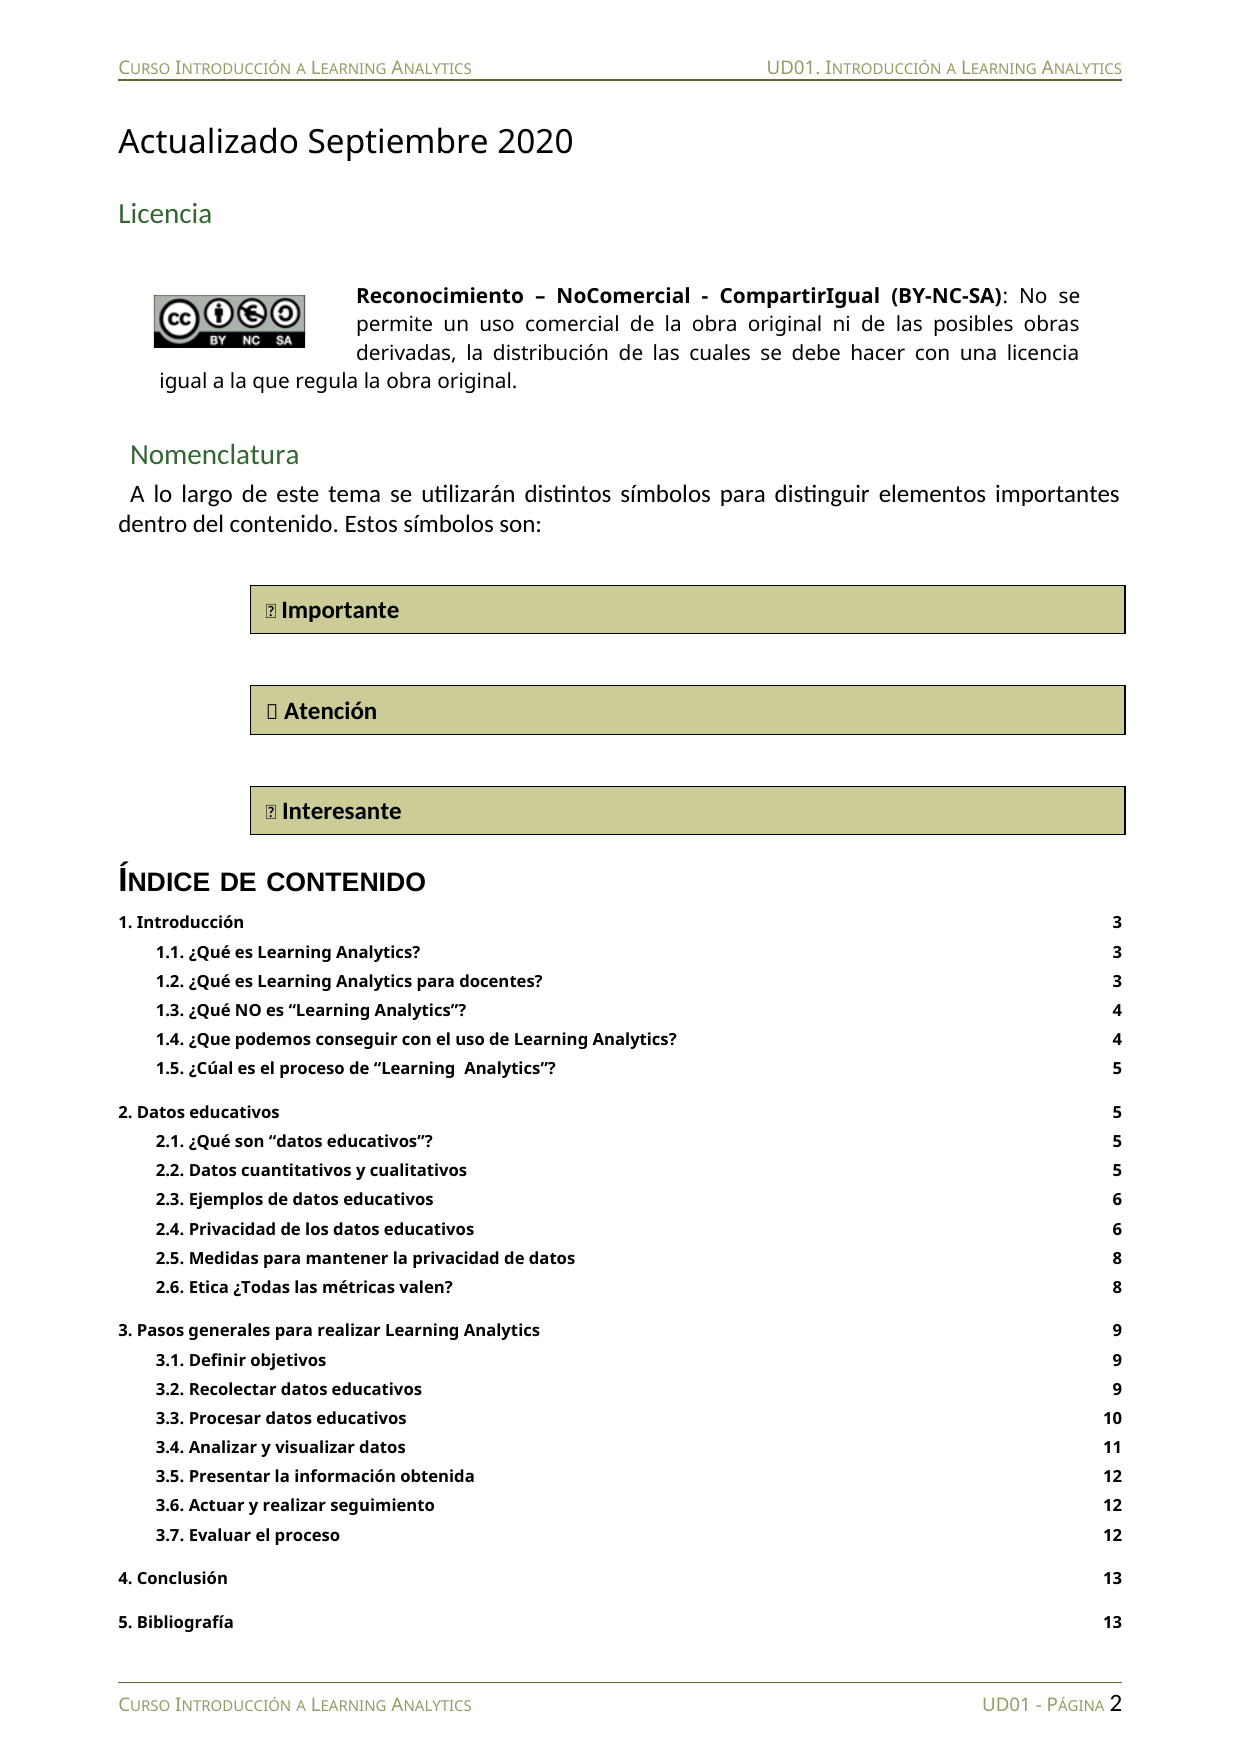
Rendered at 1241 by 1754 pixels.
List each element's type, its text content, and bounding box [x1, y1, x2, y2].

text Índice de contenido [118, 860, 1122, 898]
text 4. Conclusión 13 [118, 1567, 1122, 1589]
text Actualizado Septiembre 2020 [118, 118, 1122, 163]
text 2.5. Medidas para mantener la privacidad de datos 8 [156, 1246, 1122, 1269]
text 1.1. ¿Qué es Learning Analytics? 3 [156, 940, 1122, 963]
text 3.4. Analizar y visualizar datos 11 [156, 1436, 1122, 1458]
text Nomenclatura [118, 436, 1122, 472]
text 1.3. ¿Qué NO es “Learning Analytics”? 4 [156, 998, 1122, 1021]
text 3.5. Presentar la información obtenida 12 [156, 1465, 1122, 1487]
text 2. Datos educativos 5 [118, 1100, 1122, 1123]
text 3.1. Definir objetivos 9 [156, 1348, 1122, 1371]
text 1. Introducción 3 [118, 911, 1122, 934]
text 3.3. Procesar datos educativos 10 [156, 1406, 1122, 1429]
text Reconocimiento – NoComercial - CompartirIgual (BY-NC-SA): No se permite un uso comercial de la obra original ni de las posibles obras derivadas, la distribución de las cuales se debe hacer con una licencia igual a la que regula la obra original. [159, 281, 1080, 395]
text 1.5. ¿Cúal es el proceso de “Learning Analytics”? 5 [156, 1057, 1122, 1079]
text 3.2. Recolectar datos educativos 9 [156, 1377, 1122, 1400]
text 1.2. ¿Qué es Learning Analytics para docentes? 3 [156, 969, 1122, 992]
text 2.6. Etica ¿Todas las métricas valen? 8 [156, 1275, 1122, 1298]
text 💬 Interesante [251, 787, 1124, 834]
text 5. Bibliografía 13 [118, 1610, 1122, 1633]
text 3. Pasos generales para realizar Learning Analytics 9 [118, 1319, 1122, 1342]
text ❕ Atención [251, 686, 1124, 734]
text 2.1. ¿Qué son “datos educativos”? 5 [156, 1129, 1122, 1152]
picture [153, 295, 306, 348]
text 2.3. Ejemplos de datos educativos 6 [156, 1188, 1122, 1211]
text 2.4. Privacidad de los datos educativos 6 [156, 1217, 1122, 1240]
text 2.2. Datos cuantitativos y cualitativos 5 [156, 1159, 1122, 1181]
text 3.7. Evaluar el proceso 12 [156, 1523, 1122, 1546]
text Licencia [118, 196, 1122, 231]
text 3.6. Actuar y realizar seguimiento 12 [156, 1494, 1122, 1517]
text 📖 Importante [251, 586, 1124, 633]
text A lo largo de este tema se utilizarán distintos símbolos para distinguir elementos importantes dentro del contenido. Estos símbolos son: [118, 478, 1122, 539]
text 1.4. ¿Que podemos conseguir con el uso de Learning Analytics? 4 [156, 1028, 1122, 1050]
